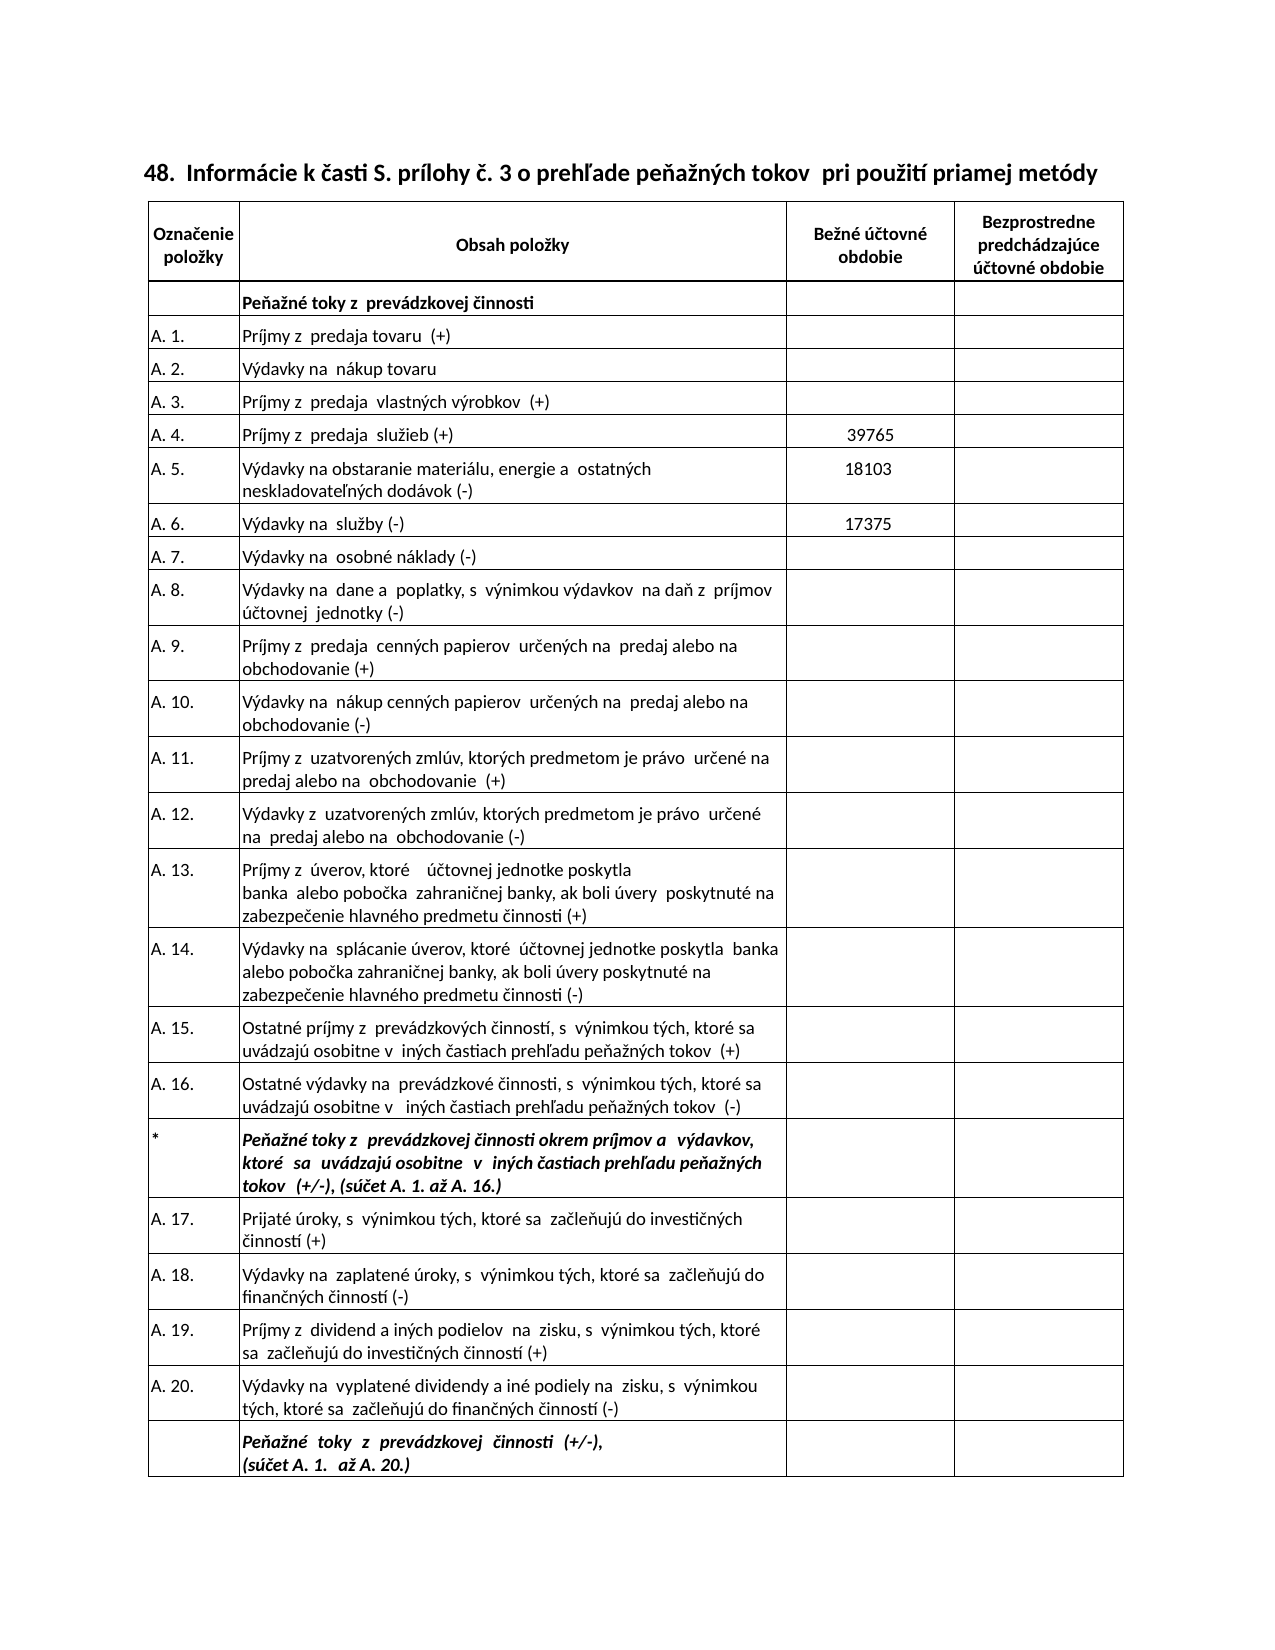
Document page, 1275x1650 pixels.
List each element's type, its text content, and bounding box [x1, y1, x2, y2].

table_cell [955, 504, 1123, 536]
text 48. Informácie k časti S. prílohy č. 3 o prehľade peňažných tokov pri použití priamej metódy [143, 158, 1127, 188]
table_cell [955, 1198, 1123, 1253]
table_cell A. 13. [149, 849, 239, 927]
table_cell [787, 1063, 954, 1118]
table_cell [955, 570, 1123, 624]
table_cell Ostatné výdavky na prevádzkové činnosti, s výnimkou tých, ktoré sa uvádzajú osobitne v iných častiach prehľadu peňažných tokov (-) [240, 1063, 786, 1118]
table_cell A. 10. [149, 681, 239, 736]
table_cell [787, 316, 954, 347]
table_cell Príjmy z predaja služieb (+) [240, 415, 786, 447]
table_cell A. 2. [149, 349, 239, 381]
table_header Označenie položky [149, 202, 239, 279]
table_cell Výdavky na nákup cenných papierov určených na predaj alebo na obchodovanie (-) [240, 681, 786, 736]
table_cell Peňažné toky z prevádzkovej činnosti okrem príjmov a výdavkov, ktoré sa uvádzajú osobitne v iných častiach prehľadu peňažných tokov (+/-), (súčet A. 1. až A. 16.) [240, 1119, 786, 1197]
table_cell A. 19. [149, 1310, 239, 1364]
table_cell Peňažné toky z prevádzkovej činnosti [240, 282, 786, 314]
table_cell Príjmy z úverov, ktoré účtovnej jednotke poskytla banka alebo pobočka zahraničnej banky, ak boli úvery poskytnuté na zabezpečenie hlavného predmetu činnosti (+) [240, 849, 786, 927]
table_cell Výdavky na osobné náklady (-) [240, 537, 786, 568]
table_cell [955, 1366, 1123, 1420]
table_header Obsah položky [240, 202, 786, 279]
table_cell A. 8. [149, 570, 239, 624]
table_cell A. 15. [149, 1007, 239, 1062]
table_cell [787, 382, 954, 413]
table_cell A. 7. [149, 537, 239, 568]
table_cell Príjmy z predaja tovaru (+) [240, 316, 786, 347]
table_header Bezprostredne predchádzajúce účtovné obdobie [955, 202, 1123, 279]
table_cell Výdavky na služby (-) [240, 504, 786, 536]
table_cell [787, 349, 954, 381]
table_cell [787, 1198, 954, 1253]
table_cell [787, 793, 954, 848]
table_cell Výdavky z uzatvorených zmlúv, ktorých predmetom je právo určené na predaj alebo na obchodovanie (-) [240, 793, 786, 848]
table_cell * [149, 1119, 239, 1197]
table_cell Výdavky na obstaranie materiálu, energie a ostatných neskladovateľných dodávok (-) [240, 448, 786, 502]
table_cell Výdavky na nákup tovaru [240, 349, 786, 381]
table_cell Výdavky na vyplatené dividendy a iné podiely na zisku, s výnimkou tých, ktoré sa začleňujú do finančných činností (-) [240, 1366, 786, 1420]
table_cell A. 18. [149, 1254, 239, 1308]
table_cell [149, 282, 239, 314]
table_cell Prijaté úroky, s výnimkou tých, ktoré sa začleňujú do investičných činností (+) [240, 1198, 786, 1253]
table_cell [955, 1007, 1123, 1062]
table_cell [787, 626, 954, 680]
table_cell [787, 1421, 954, 1476]
table_cell A. 14. [149, 928, 239, 1006]
table_cell [955, 349, 1123, 381]
table_cell [955, 415, 1123, 447]
table_cell [955, 737, 1123, 792]
table_header Bežné účtovné obdobie [787, 202, 954, 279]
table_cell [787, 928, 954, 1006]
table_cell [955, 1119, 1123, 1197]
table_cell [955, 282, 1123, 314]
table_cell [955, 793, 1123, 848]
table_cell Príjmy z dividend a iných podielov na zisku, s výnimkou tých, ktoré sa začleňujú do investičných činností (+) [240, 1310, 786, 1364]
table_cell [955, 1421, 1123, 1476]
table_cell [787, 681, 954, 736]
table_cell [149, 1421, 239, 1476]
table_cell [787, 537, 954, 568]
table_cell 39765 [787, 415, 954, 447]
table_cell A. 16. [149, 1063, 239, 1118]
table_cell [787, 1366, 954, 1420]
table_cell Príjmy z predaja vlastných výrobkov (+) [240, 382, 786, 413]
table_cell [787, 849, 954, 927]
table_cell [787, 282, 954, 314]
table_cell Ostatné príjmy z prevádzkových činností, s výnimkou tých, ktoré sa uvádzajú osobitne v iných častiach prehľadu peňažných tokov (+) [240, 1007, 786, 1062]
table_cell Výdavky na dane a poplatky, s výnimkou výdavkov na daň z príjmov účtovnej jednotky (-) [240, 570, 786, 624]
table_cell Príjmy z uzatvorených zmlúv, ktorých predmetom je právo určené na predaj alebo na obchodovanie (+) [240, 737, 786, 792]
table_cell [955, 1254, 1123, 1308]
table_cell Výdavky na zaplatené úroky, s výnimkou tých, ktoré sa začleňujú do finančných činností (-) [240, 1254, 786, 1308]
table_cell A. 12. [149, 793, 239, 848]
table_cell [787, 1119, 954, 1197]
table_cell [787, 1007, 954, 1062]
table_cell [787, 570, 954, 624]
table_cell [955, 316, 1123, 347]
table_cell A. 1. [149, 316, 239, 347]
table_cell A. 9. [149, 626, 239, 680]
table_cell [955, 1310, 1123, 1364]
table_cell A. 5. [149, 448, 239, 502]
table_cell 18103 [787, 448, 954, 502]
table_cell Výdavky na splácanie úverov, ktoré účtovnej jednotke poskytla banka alebo pobočka zahraničnej banky, ak boli úvery poskytnuté na zabezpečenie hlavného predmetu činnosti (-) [240, 928, 786, 1006]
table_cell A. 11. [149, 737, 239, 792]
table_cell [955, 382, 1123, 413]
table_cell Príjmy z predaja cenných papierov určených na predaj alebo na obchodovanie (+) [240, 626, 786, 680]
table_cell [955, 448, 1123, 502]
table_cell [955, 928, 1123, 1006]
table_cell Peňažné toky z prevádzkovej činnosti (+/-), (súčet A. 1. až A. 20.) [240, 1421, 786, 1476]
table_cell [955, 1063, 1123, 1118]
table_cell [787, 1254, 954, 1308]
table_cell [955, 849, 1123, 927]
table_cell [955, 681, 1123, 736]
table_cell A. 6. [149, 504, 239, 536]
table_cell A. 20. [149, 1366, 239, 1420]
table_cell [787, 737, 954, 792]
table_cell A. 17. [149, 1198, 239, 1253]
table_cell A. 4. [149, 415, 239, 447]
table_cell [955, 626, 1123, 680]
table_cell [955, 537, 1123, 568]
table_cell 17375 [787, 504, 954, 536]
table_cell [787, 1310, 954, 1364]
table_cell A. 3. [149, 382, 239, 413]
